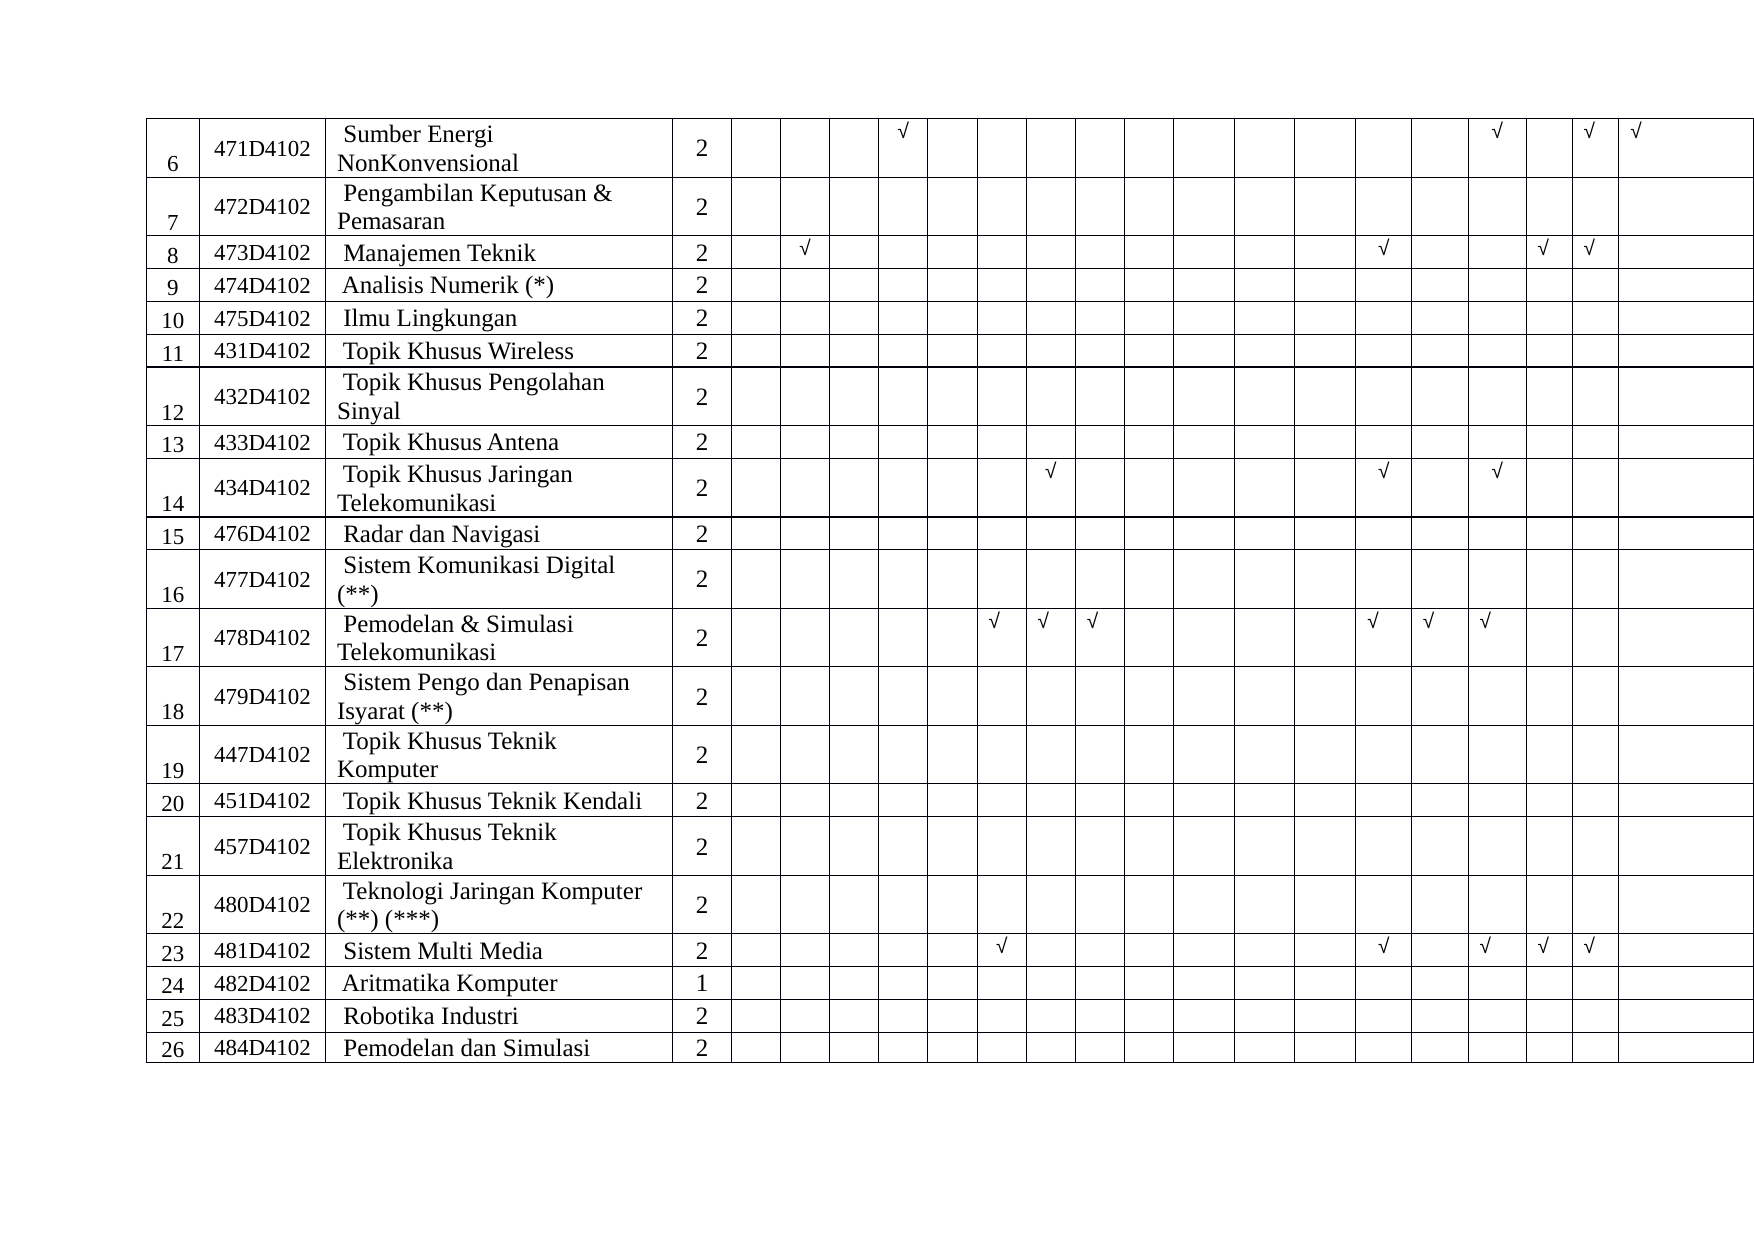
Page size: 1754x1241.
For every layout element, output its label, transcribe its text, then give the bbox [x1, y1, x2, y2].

table_cell [1573, 817, 1618, 875]
table_cell [879, 609, 927, 666]
table_cell [781, 368, 829, 425]
table_cell [732, 236, 780, 268]
table_cell [1174, 726, 1234, 783]
table_cell [879, 726, 927, 783]
table_cell [1573, 609, 1618, 666]
table_cell [732, 302, 780, 334]
table_cell [978, 1033, 1026, 1062]
table_cell [1235, 269, 1294, 301]
table_cell √ [1527, 236, 1572, 268]
table_cell [928, 119, 977, 177]
table_cell [1235, 817, 1294, 875]
table_cell √ [1619, 609, 1753, 666]
table_cell [1527, 178, 1572, 235]
table_cell [1356, 119, 1411, 177]
table_cell [1027, 934, 1075, 966]
table_cell [732, 426, 780, 458]
table_cell [1174, 426, 1234, 458]
table_cell [1527, 518, 1572, 549]
table_cell [830, 726, 878, 783]
table_cell 474D4102 [200, 269, 325, 301]
table_cell [1027, 967, 1075, 999]
table_cell [1412, 967, 1468, 999]
table_cell [1469, 726, 1526, 783]
table_cell [1469, 967, 1526, 999]
table_cell [1076, 119, 1124, 177]
table_cell [1356, 368, 1411, 425]
table_cell 480D4102 [200, 876, 325, 933]
table_cell Pemodelan dan Simulasi [326, 1033, 672, 1062]
table_cell [1235, 178, 1294, 235]
table_cell [1027, 368, 1075, 425]
table_cell [1573, 1000, 1618, 1032]
table_cell 15 [147, 518, 199, 549]
table_cell [1295, 335, 1355, 366]
table_cell [879, 667, 927, 725]
table_cell [1527, 426, 1572, 458]
table_cell [1295, 726, 1355, 783]
table_cell [781, 609, 829, 666]
table_cell [1573, 1033, 1618, 1062]
table_cell [1235, 967, 1294, 999]
table_cell [879, 876, 927, 933]
table_cell [1076, 1033, 1124, 1062]
table_cell [1619, 302, 1753, 334]
table_cell [1469, 269, 1526, 301]
table_cell [1527, 876, 1572, 933]
table_cell [1027, 1033, 1075, 1062]
table_cell √ [1356, 609, 1411, 666]
table_cell [732, 1000, 780, 1032]
table_cell [978, 667, 1026, 725]
table_cell √ [1527, 934, 1572, 966]
table_cell [781, 1033, 829, 1062]
table_cell [1527, 667, 1572, 725]
table_cell [1235, 667, 1294, 725]
table_cell [1027, 1000, 1075, 1032]
table_cell [978, 784, 1026, 816]
table_cell [1027, 335, 1075, 366]
table_cell [1125, 784, 1173, 816]
table_cell [928, 967, 977, 999]
table_cell [928, 817, 977, 875]
table_cell 478D4102 [200, 609, 325, 666]
table_cell [1573, 302, 1618, 334]
table_cell [1412, 667, 1468, 725]
table_cell [1027, 667, 1075, 725]
table_cell [978, 967, 1026, 999]
table_cell [1235, 426, 1294, 458]
table_cell [1125, 518, 1173, 549]
table_cell [1295, 1000, 1355, 1032]
table_cell 2 [673, 368, 731, 425]
table_cell 2 [673, 459, 731, 516]
table_cell [830, 518, 878, 549]
table_cell 434D4102 [200, 459, 325, 516]
table_cell [1174, 609, 1234, 666]
table_cell [1295, 119, 1355, 177]
table_cell [1469, 667, 1526, 725]
table_cell [1619, 426, 1753, 458]
table_cell [1174, 1033, 1234, 1062]
table_cell [1469, 302, 1526, 334]
table_cell [1412, 236, 1468, 268]
table_cell [781, 667, 829, 725]
table_cell [928, 784, 977, 816]
table_cell [1412, 368, 1468, 425]
table_cell [879, 368, 927, 425]
table_cell [1125, 876, 1173, 933]
table_cell [732, 335, 780, 366]
table_cell 2 [673, 609, 731, 666]
table_cell 2 [673, 1000, 731, 1032]
table_cell √ [978, 609, 1026, 666]
table_cell [732, 1033, 780, 1062]
table_cell [1527, 302, 1572, 334]
table_cell [1295, 876, 1355, 933]
table_cell 479D4102 [200, 667, 325, 725]
table_cell [1076, 876, 1124, 933]
table_cell [1412, 726, 1468, 783]
table_cell √ [1469, 609, 1526, 666]
table_cell [978, 459, 1026, 516]
table_cell 483D4102 [200, 1000, 325, 1032]
table_cell [1619, 667, 1753, 725]
table_cell [1027, 817, 1075, 875]
table_cell [1125, 1033, 1173, 1062]
table_cell √ [1469, 459, 1526, 516]
table_cell [1295, 1033, 1355, 1062]
table_cell [1174, 934, 1234, 966]
table_cell Topik Khusus Teknik Kendali [326, 784, 672, 816]
table_cell [732, 178, 780, 235]
table_cell [781, 426, 829, 458]
table_cell [1125, 967, 1173, 999]
table_cell [781, 876, 829, 933]
table_cell [781, 302, 829, 334]
table_cell [1235, 459, 1294, 516]
table_cell [928, 609, 977, 666]
table_cell √ [1027, 459, 1075, 516]
table_cell [928, 426, 977, 458]
table_cell 13 [147, 426, 199, 458]
table_cell [732, 459, 780, 516]
table_cell [781, 518, 829, 549]
table_cell [1527, 269, 1572, 301]
table_cell [1235, 302, 1294, 334]
table_cell [781, 1000, 829, 1032]
table_cell [1412, 178, 1468, 235]
table_cell [1412, 1000, 1468, 1032]
table_cell [1469, 1000, 1526, 1032]
table_cell [1125, 335, 1173, 366]
table_cell 475D4102 [200, 302, 325, 334]
table_cell [1295, 550, 1355, 608]
table_cell √ [1027, 609, 1075, 666]
table_cell [978, 518, 1026, 549]
table_cell √ [879, 119, 927, 177]
table_cell [1076, 178, 1124, 235]
table_cell [1027, 726, 1075, 783]
table_cell [1076, 967, 1124, 999]
table_cell [732, 667, 780, 725]
table_cell [879, 784, 927, 816]
table_cell [1412, 119, 1468, 177]
table_cell [1125, 236, 1173, 268]
table_cell [879, 269, 927, 301]
table_cell [1412, 1033, 1468, 1062]
table_cell [978, 269, 1026, 301]
table_cell [1619, 876, 1753, 933]
table_cell [928, 876, 977, 933]
table_cell [830, 335, 878, 366]
table_cell [1235, 726, 1294, 783]
table_cell [1076, 1000, 1124, 1032]
table_cell 2 [673, 876, 731, 933]
table_cell [781, 726, 829, 783]
table_cell [1469, 817, 1526, 875]
table_cell [1412, 459, 1468, 516]
table_cell [1027, 550, 1075, 608]
table_cell [1527, 817, 1572, 875]
table_cell [830, 1000, 878, 1032]
table_cell [1527, 967, 1572, 999]
table_cell [928, 459, 977, 516]
table_cell [928, 934, 977, 966]
table_cell [732, 119, 780, 177]
table_cell [879, 550, 927, 608]
table_cell [1076, 934, 1124, 966]
table_cell [1027, 119, 1075, 177]
table_cell [1527, 609, 1572, 666]
table_cell √ [1573, 934, 1618, 966]
table_cell [732, 518, 780, 549]
table_cell [1356, 269, 1411, 301]
table_cell [830, 368, 878, 425]
table_cell [1573, 368, 1618, 425]
table_cell [978, 550, 1026, 608]
table_cell [978, 178, 1026, 235]
table_cell √ [1356, 236, 1411, 268]
table_cell [1619, 784, 1753, 816]
table_cell [978, 335, 1026, 366]
table_cell [1412, 269, 1468, 301]
table_cell [1235, 368, 1294, 425]
table_cell 473D4102 [200, 236, 325, 268]
table_cell [1125, 178, 1173, 235]
table_cell [1356, 518, 1411, 549]
table_cell [1356, 335, 1411, 366]
table_cell [1125, 269, 1173, 301]
table_cell [1235, 784, 1294, 816]
table_cell [978, 726, 1026, 783]
table_cell [1295, 609, 1355, 666]
table_cell 484D4102 [200, 1033, 325, 1062]
table_cell [1469, 335, 1526, 366]
table_cell [879, 817, 927, 875]
table_cell [1295, 236, 1355, 268]
table_cell Sistem Komunikasi Digital (**) [326, 550, 672, 608]
table_cell [732, 609, 780, 666]
table_cell [879, 459, 927, 516]
table_cell [978, 1000, 1026, 1032]
table_cell [732, 817, 780, 875]
table_cell [1076, 368, 1124, 425]
table_cell [1412, 784, 1468, 816]
table_cell [1295, 459, 1355, 516]
table_cell 457D4102 [200, 817, 325, 875]
table_cell 12 [147, 368, 199, 425]
table_cell [1469, 1033, 1526, 1062]
table_cell [1356, 817, 1411, 875]
table_cell [1412, 817, 1468, 875]
table_cell [1573, 784, 1618, 816]
table_cell [1619, 178, 1753, 235]
table_cell [1469, 368, 1526, 425]
table_cell [781, 459, 829, 516]
table_cell [1619, 817, 1753, 875]
table_cell Topik Khusus Wireless [326, 335, 672, 366]
table_cell 2 [673, 667, 731, 725]
table_cell [781, 934, 829, 966]
table_cell [1174, 236, 1234, 268]
table_cell [781, 817, 829, 875]
table_cell [1125, 667, 1173, 725]
table_cell Topik Khusus Teknik Elektronika [326, 817, 672, 875]
table_cell 2 [673, 178, 731, 235]
table_cell [1527, 368, 1572, 425]
table_cell [928, 518, 977, 549]
table_cell [1235, 550, 1294, 608]
table_cell 18 [147, 667, 199, 725]
table_cell 25 [147, 1000, 199, 1032]
table_cell [1573, 178, 1618, 235]
table_cell 26 [147, 1033, 199, 1062]
table_cell Sistem Multi Media [326, 934, 672, 966]
table_cell 2 [673, 817, 731, 875]
table_cell 22 [147, 876, 199, 933]
table_cell 23 [147, 934, 199, 966]
table_cell [781, 335, 829, 366]
table_cell [1469, 426, 1526, 458]
table_cell Topik Khusus Pengolahan Sinyal [326, 368, 672, 425]
table_cell [1412, 934, 1468, 966]
table_cell √ [1619, 119, 1753, 177]
table_cell [1174, 784, 1234, 816]
table_cell [1619, 236, 1753, 268]
table_cell Teknologi Jaringan Komputer (**) (***) [326, 876, 672, 933]
table_cell [1356, 550, 1411, 608]
table_cell [1174, 302, 1234, 334]
table_cell Topik Khusus Antena [326, 426, 672, 458]
table_cell [830, 426, 878, 458]
table_cell [830, 550, 878, 608]
table_cell [1573, 269, 1618, 301]
table_cell [1573, 518, 1618, 549]
table_cell [1174, 119, 1234, 177]
table_cell [879, 178, 927, 235]
table_cell [978, 236, 1026, 268]
table_cell [1174, 667, 1234, 725]
table_cell 447D4102 [200, 726, 325, 783]
table_cell [1076, 335, 1124, 366]
table_cell 481D4102 [200, 934, 325, 966]
table_cell [1235, 609, 1294, 666]
table_cell [1412, 335, 1468, 366]
table_cell [1619, 368, 1753, 425]
table_cell [1356, 726, 1411, 783]
table_cell [1125, 1000, 1173, 1032]
table_cell [978, 876, 1026, 933]
table_cell [1125, 302, 1173, 334]
table_cell [781, 269, 829, 301]
table_cell 477D4102 [200, 550, 325, 608]
table_cell √ [1469, 934, 1526, 966]
table_cell [1527, 335, 1572, 366]
table_cell [830, 1033, 878, 1062]
table_cell [1076, 550, 1124, 608]
table_cell 17 [147, 609, 199, 666]
table_cell [1295, 368, 1355, 425]
table_cell [879, 934, 927, 966]
table_cell [781, 784, 829, 816]
table_cell 6 [147, 119, 199, 177]
table_cell [1469, 784, 1526, 816]
table_cell [1027, 302, 1075, 334]
table_cell √ [1573, 119, 1618, 177]
table_cell [1174, 967, 1234, 999]
table_cell [879, 302, 927, 334]
table_cell [830, 236, 878, 268]
table_cell Sistem Pengo dan Penapisan Isyarat (**) [326, 667, 672, 725]
table_cell 10 [147, 302, 199, 334]
table_cell [1295, 934, 1355, 966]
table_cell [732, 876, 780, 933]
table_cell [1619, 934, 1753, 966]
table_cell [732, 368, 780, 425]
table_cell [732, 550, 780, 608]
table_cell 451D4102 [200, 784, 325, 816]
table_cell [1527, 1000, 1572, 1032]
table_cell [1356, 1000, 1411, 1032]
table_cell [978, 368, 1026, 425]
table_cell [1573, 335, 1618, 366]
table_cell [928, 178, 977, 235]
table_cell [830, 178, 878, 235]
table_cell [1027, 178, 1075, 235]
table_cell [830, 119, 878, 177]
table_cell [1412, 518, 1468, 549]
table_cell [1027, 236, 1075, 268]
table_cell [1174, 335, 1234, 366]
table_cell [928, 368, 977, 425]
table_cell [830, 876, 878, 933]
table_cell [732, 784, 780, 816]
table_cell 2 [673, 726, 731, 783]
table_cell [1295, 269, 1355, 301]
table_cell [1076, 459, 1124, 516]
table_cell [1619, 518, 1753, 549]
table_cell 431D4102 [200, 335, 325, 366]
table_cell [1076, 236, 1124, 268]
table_cell [1125, 426, 1173, 458]
table_cell [1174, 817, 1234, 875]
table_cell [1469, 518, 1526, 549]
table_cell [978, 817, 1026, 875]
table_cell [1573, 726, 1618, 783]
table_cell [1619, 1000, 1753, 1032]
table_cell Radar dan Navigasi [326, 518, 672, 549]
table_cell [1527, 459, 1572, 516]
table_cell 11 [147, 335, 199, 366]
table_cell [1527, 1033, 1572, 1062]
table_cell [1174, 368, 1234, 425]
table_cell [879, 236, 927, 268]
table_cell √ [1356, 934, 1411, 966]
table_cell [1469, 550, 1526, 608]
table_cell Pemodelan & Simulasi Telekomunikasi [326, 609, 672, 666]
table_cell [879, 518, 927, 549]
table_cell [928, 335, 977, 366]
table_cell [830, 269, 878, 301]
table_cell [1619, 335, 1753, 366]
table_cell [1356, 784, 1411, 816]
table_cell [1235, 236, 1294, 268]
table_cell [1356, 178, 1411, 235]
table_cell [1174, 876, 1234, 933]
table_cell [1295, 667, 1355, 725]
table_cell [1125, 119, 1173, 177]
table_cell [1174, 459, 1234, 516]
table_cell 9 [147, 269, 199, 301]
table_cell [928, 1000, 977, 1032]
table_cell [928, 302, 977, 334]
table_cell [1573, 967, 1618, 999]
table_cell [1235, 518, 1294, 549]
table_cell Sumber Energi NonKonvensional [326, 119, 672, 177]
table_cell [1076, 784, 1124, 816]
table_cell [830, 784, 878, 816]
table_cell √ [781, 236, 829, 268]
table_cell [830, 817, 878, 875]
table_cell Topik Khusus Jaringan Telekomunikasi [326, 459, 672, 516]
table_cell [1125, 934, 1173, 966]
table_cell Manajemen Teknik [326, 236, 672, 268]
table_cell [1125, 609, 1173, 666]
table_cell √ [1412, 609, 1468, 666]
table_cell [1076, 518, 1124, 549]
table_cell 2 [673, 335, 731, 366]
table_cell 16 [147, 550, 199, 608]
table_cell 24 [147, 967, 199, 999]
table_cell [732, 269, 780, 301]
table_cell [1174, 178, 1234, 235]
table_cell 2 [673, 1033, 731, 1062]
table_cell [1125, 368, 1173, 425]
table_cell [1295, 784, 1355, 816]
table_cell Topik Khusus Teknik Komputer [326, 726, 672, 783]
table_cell [928, 1033, 977, 1062]
table_cell [1076, 269, 1124, 301]
table_cell [1235, 335, 1294, 366]
table_cell [1573, 426, 1618, 458]
table_cell 19 [147, 726, 199, 783]
table_cell 2 [673, 784, 731, 816]
table_cell [1076, 726, 1124, 783]
table_cell [978, 302, 1026, 334]
table_cell [1125, 459, 1173, 516]
table_cell [1412, 876, 1468, 933]
table_cell [781, 119, 829, 177]
table_cell [928, 269, 977, 301]
table_cell [1125, 817, 1173, 875]
table_cell [978, 119, 1026, 177]
table_cell [830, 967, 878, 999]
table_cell [1356, 426, 1411, 458]
table_cell √ [1076, 609, 1124, 666]
table_cell [1295, 178, 1355, 235]
table_cell [1174, 518, 1234, 549]
table_cell 21 [147, 817, 199, 875]
table_cell [1027, 269, 1075, 301]
table_cell √ [978, 934, 1026, 966]
table_cell √ [1469, 119, 1526, 177]
table_cell Analisis Numerik (*) [326, 269, 672, 301]
table_cell 2 [673, 236, 731, 268]
table_cell [1619, 1033, 1753, 1062]
table_cell 476D4102 [200, 518, 325, 549]
table_cell [1125, 726, 1173, 783]
table_cell [879, 335, 927, 366]
table_cell Robotika Industri [326, 1000, 672, 1032]
table_cell [1295, 967, 1355, 999]
table_cell [1174, 269, 1234, 301]
table_cell 8 [147, 236, 199, 268]
table_cell [732, 967, 780, 999]
table_cell [1076, 667, 1124, 725]
table_cell [1573, 459, 1618, 516]
table_cell [1356, 302, 1411, 334]
table_cell [1573, 876, 1618, 933]
table_cell 2 [673, 518, 731, 549]
table_cell [879, 967, 927, 999]
table_cell 471D4102 [200, 119, 325, 177]
table_cell [732, 934, 780, 966]
table_cell [1619, 550, 1753, 608]
table_cell [1295, 426, 1355, 458]
table_cell [1235, 1000, 1294, 1032]
table_cell [1235, 119, 1294, 177]
table_cell [1527, 726, 1572, 783]
table_cell Aritmatika Komputer [326, 967, 672, 999]
table_cell [830, 302, 878, 334]
table_cell [1356, 1033, 1411, 1062]
table_cell [1619, 726, 1753, 783]
table_cell [1573, 550, 1618, 608]
table_cell [1076, 426, 1124, 458]
table_cell [1235, 1033, 1294, 1062]
table_cell [1619, 967, 1753, 999]
table_cell 433D4102 [200, 426, 325, 458]
table_cell [781, 178, 829, 235]
table_cell 7 [147, 178, 199, 235]
table_cell 2 [673, 550, 731, 608]
table_cell [1412, 550, 1468, 608]
table_cell [1174, 550, 1234, 608]
table_cell [1356, 876, 1411, 933]
table_cell [1573, 667, 1618, 725]
table_cell [1125, 550, 1173, 608]
table_cell [928, 550, 977, 608]
table_cell [830, 667, 878, 725]
table_cell [1235, 876, 1294, 933]
table_cell [879, 1000, 927, 1032]
table_cell [1235, 934, 1294, 966]
table_cell [1527, 784, 1572, 816]
table_cell [1295, 518, 1355, 549]
table_cell [1356, 667, 1411, 725]
table_cell [1469, 178, 1526, 235]
table_cell 20 [147, 784, 199, 816]
table_cell 14 [147, 459, 199, 516]
table_cell [1027, 876, 1075, 933]
table_cell [1619, 269, 1753, 301]
table_cell [1295, 302, 1355, 334]
table_cell [1174, 1000, 1234, 1032]
table_cell [1469, 236, 1526, 268]
table_cell √ [1573, 236, 1618, 268]
table_cell 472D4102 [200, 178, 325, 235]
table_cell [1412, 426, 1468, 458]
table_cell [1027, 784, 1075, 816]
table_cell [830, 934, 878, 966]
table_cell 2 [673, 302, 731, 334]
table_cell [1295, 817, 1355, 875]
table_cell √ [1619, 459, 1753, 516]
table_cell [928, 236, 977, 268]
table_cell [781, 550, 829, 608]
table_cell [1076, 302, 1124, 334]
table_cell [830, 459, 878, 516]
table_cell [879, 426, 927, 458]
table_cell 2 [673, 269, 731, 301]
table_cell 1 [673, 967, 731, 999]
table_cell [830, 609, 878, 666]
table_cell 432D4102 [200, 368, 325, 425]
table_cell [978, 426, 1026, 458]
table_cell [781, 967, 829, 999]
table_cell [1076, 817, 1124, 875]
table_cell [1027, 518, 1075, 549]
table_cell 2 [673, 119, 731, 177]
table_cell [1356, 967, 1411, 999]
table_cell 2 [673, 426, 731, 458]
table_cell [1527, 119, 1572, 177]
table_cell [879, 1033, 927, 1062]
table_cell [1412, 302, 1468, 334]
table_cell Ilmu Lingkungan [326, 302, 672, 334]
table_cell [1527, 550, 1572, 608]
table_cell √ [1356, 459, 1411, 516]
table_cell 482D4102 [200, 967, 325, 999]
table_cell [1469, 876, 1526, 933]
table_cell [1027, 426, 1075, 458]
table_cell [732, 726, 780, 783]
table_cell [928, 726, 977, 783]
table_cell Pengambilan Keputusan & Pemasaran [326, 178, 672, 235]
table_cell 2 [673, 934, 731, 966]
table_cell [928, 667, 977, 725]
